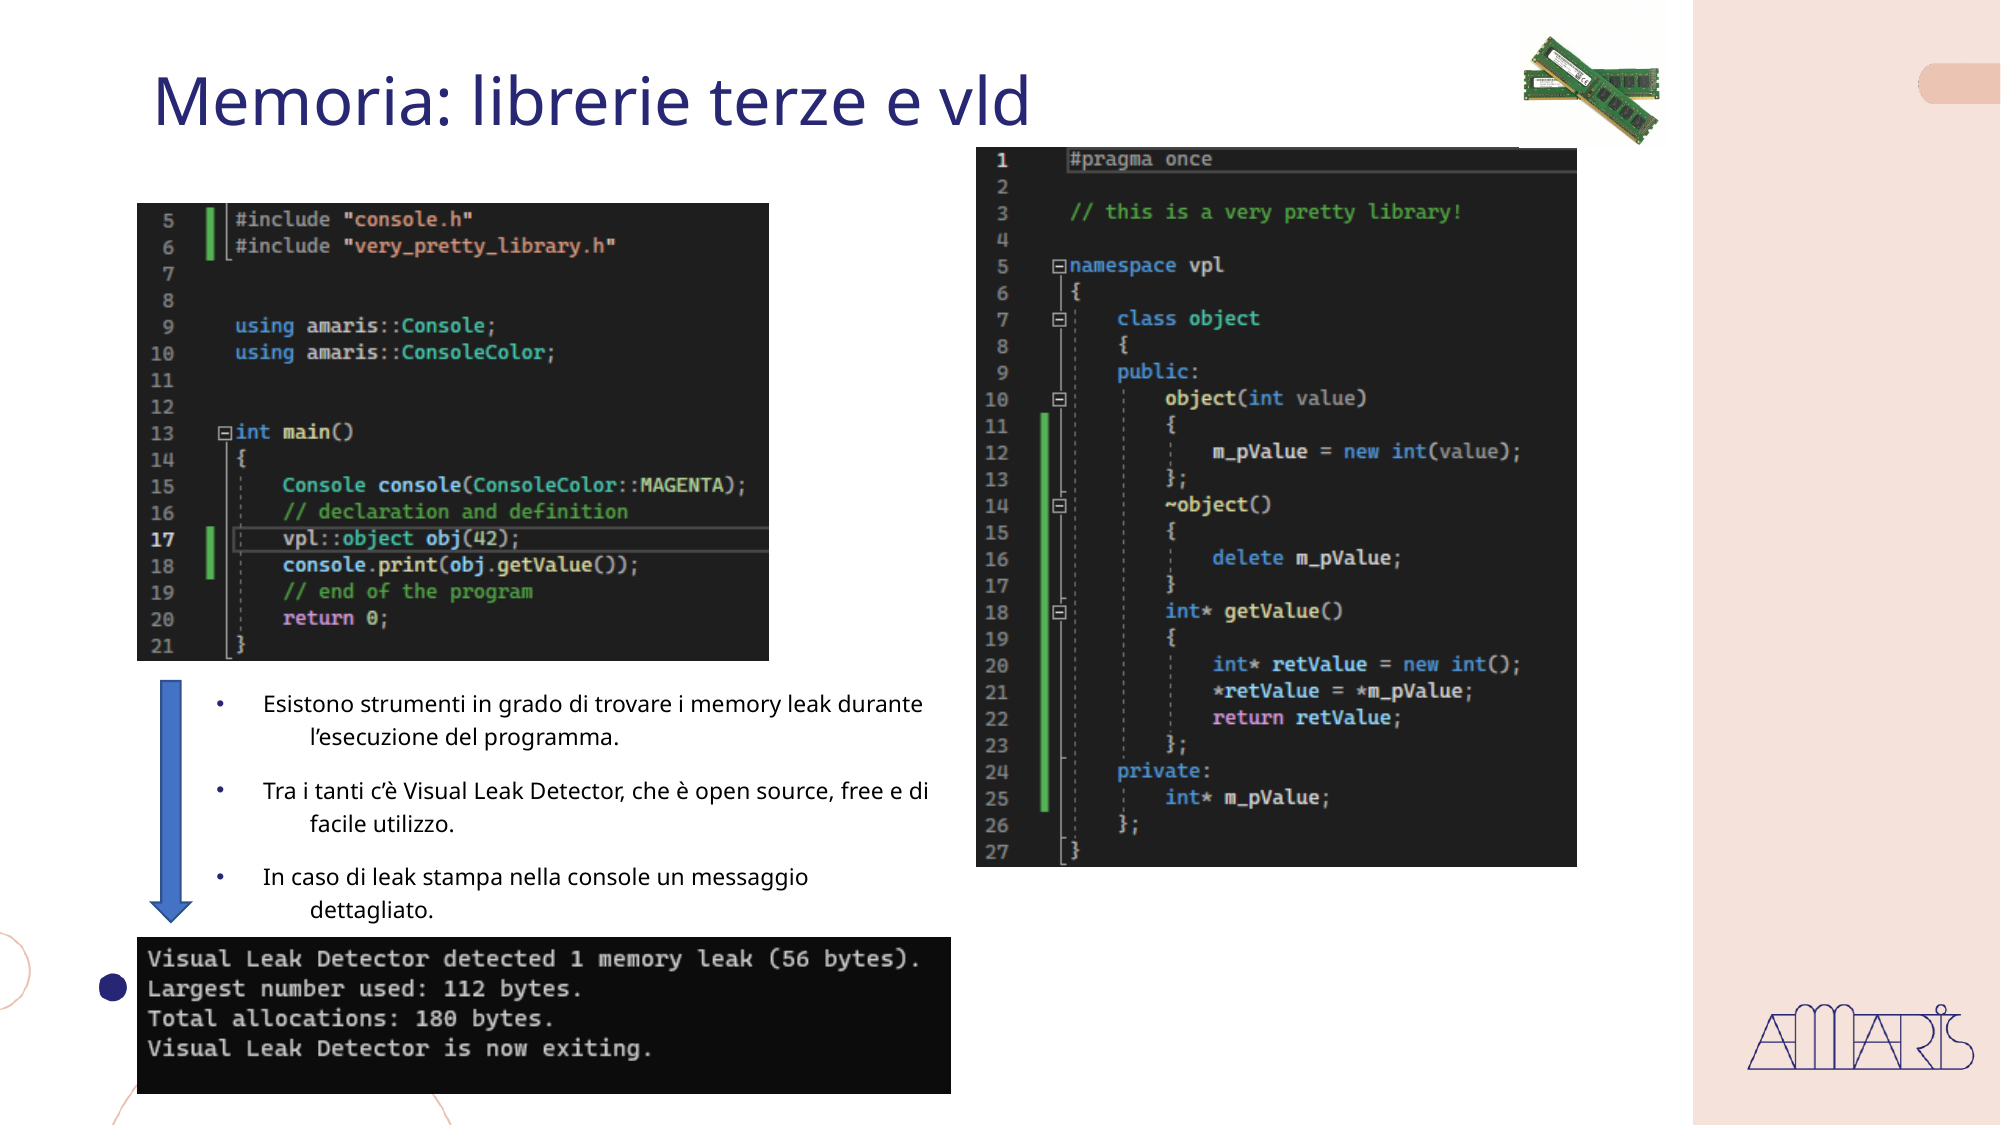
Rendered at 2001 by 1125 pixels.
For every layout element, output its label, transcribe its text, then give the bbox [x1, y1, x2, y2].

title Memoria: librerie terze e vld [137, 59, 1519, 148]
picture [137, 203, 769, 661]
text_box Esistono strumenti in grado di trovare i memory leak durante l’esecuzione del programma. Tra i tanti c’è Visual Leak Detector, che è open source, free e di facile utilizzo. In caso di leak stampa nella console un messaggio dettagliato. [201, 676, 951, 932]
picture [137, 937, 951, 1094]
text_box [151, 681, 191, 923]
picture [976, 0, 1668, 867]
